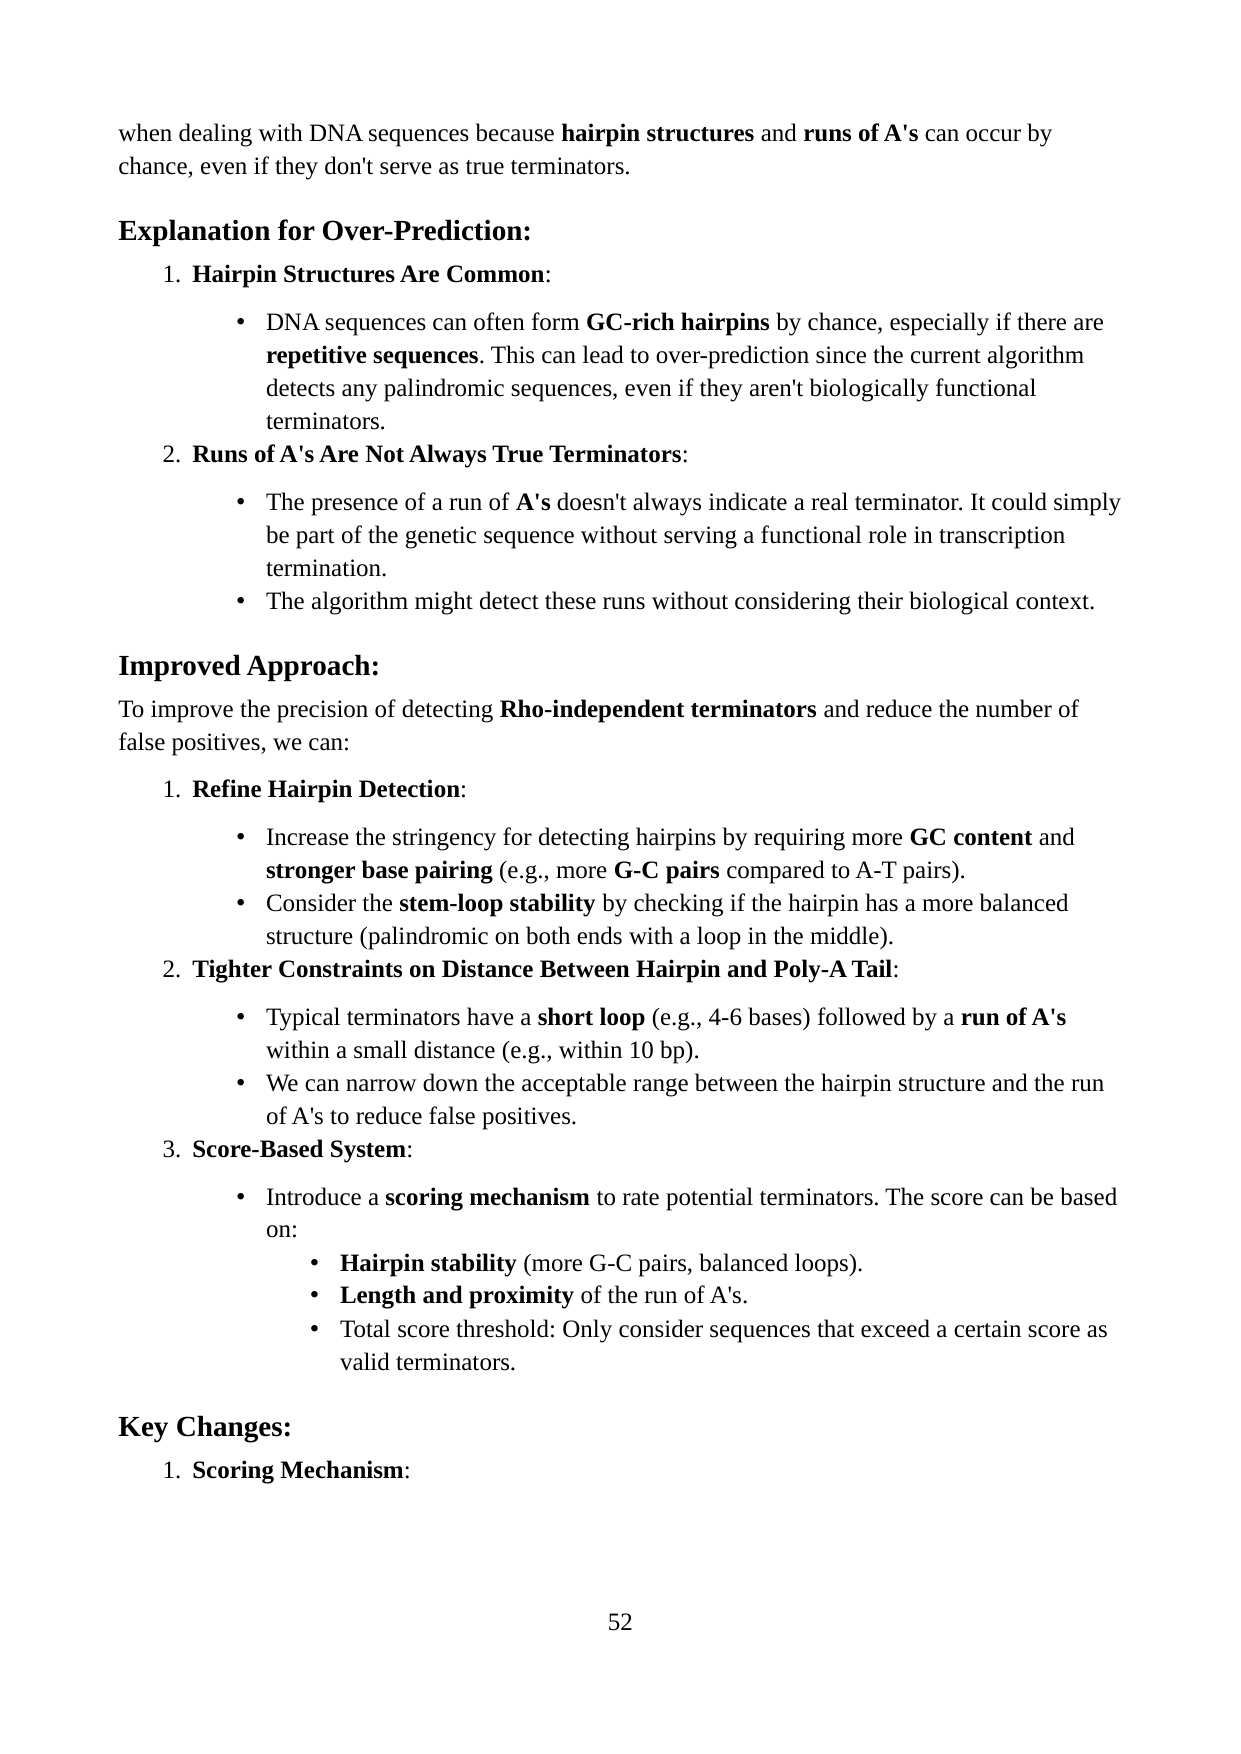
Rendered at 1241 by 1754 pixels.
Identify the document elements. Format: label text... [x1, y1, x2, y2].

list Hairpin stability (more G-C pairs, balanced loops). [310, 1248, 1122, 1276]
list The presence of a run of A's doesn't always indicate a real terminator. It could simply be part of the genetic sequence without serving a functional role in transcription termination. [236, 487, 1122, 581]
list DNA sequences can often form GC-rich hairpins by chance, especially if there are repetitive sequences. This can lead to over-prediction since the current algorithm detects any palindromic sequences, even if they aren't biologically functional terminators. [236, 307, 1122, 435]
list The algorithm might detect these runs without considering their biological context. [236, 586, 1122, 614]
text To improve the precision of detecting Rho-independent terminators and reduce the number of false positives, we can: [118, 694, 1122, 756]
list Runs of A's Are Not Always True Terminators: [162, 439, 1122, 468]
text when dealing with DNA sequences because hairpin structures and runs of A's can occur by chance, even if they don't serve as true terminators. [118, 118, 1122, 180]
list Score-Based System: [162, 1134, 1122, 1163]
list Refine Hairpin Detection: [162, 774, 1122, 803]
list Scoring Mechanism: [162, 1455, 1122, 1484]
list Introduce a scoring mechanism to rate potential terminators. The score can be based on: [236, 1182, 1122, 1243]
list Typical terminators have a short loop (e.g., 4-6 bases) followed by a run of A's within a small distance (e.g., within 10 bp). [236, 1002, 1122, 1064]
list Hairpin Structures Are Common: [162, 259, 1122, 288]
list Consider the stem-loop stability by checking if the hairpin has a more balanced structure (palindromic on both ends with a loop in the middle). [236, 888, 1122, 950]
subtitle Improved Approach: [118, 648, 1122, 681]
subtitle Key Changes: [118, 1409, 1122, 1442]
list We can narrow down the acceptable range between the hairpin structure and the run of A's to reduce false positives. [236, 1068, 1122, 1130]
list Length and proximity of the run of A's. [310, 1281, 1122, 1309]
list Increase the stringency for detecting hairpins by requiring more GC content and stronger base pairing (e.g., more G-C pairs compared to A-T pairs). [236, 822, 1122, 884]
list Tighter Constraints on Distance Between Hairpin and Poly-A Tail: [162, 954, 1122, 983]
subtitle Explanation for Over-Prediction: [118, 213, 1122, 247]
list Total score threshold: Only consider sequences that exceed a certain score as valid terminators. [310, 1314, 1122, 1375]
